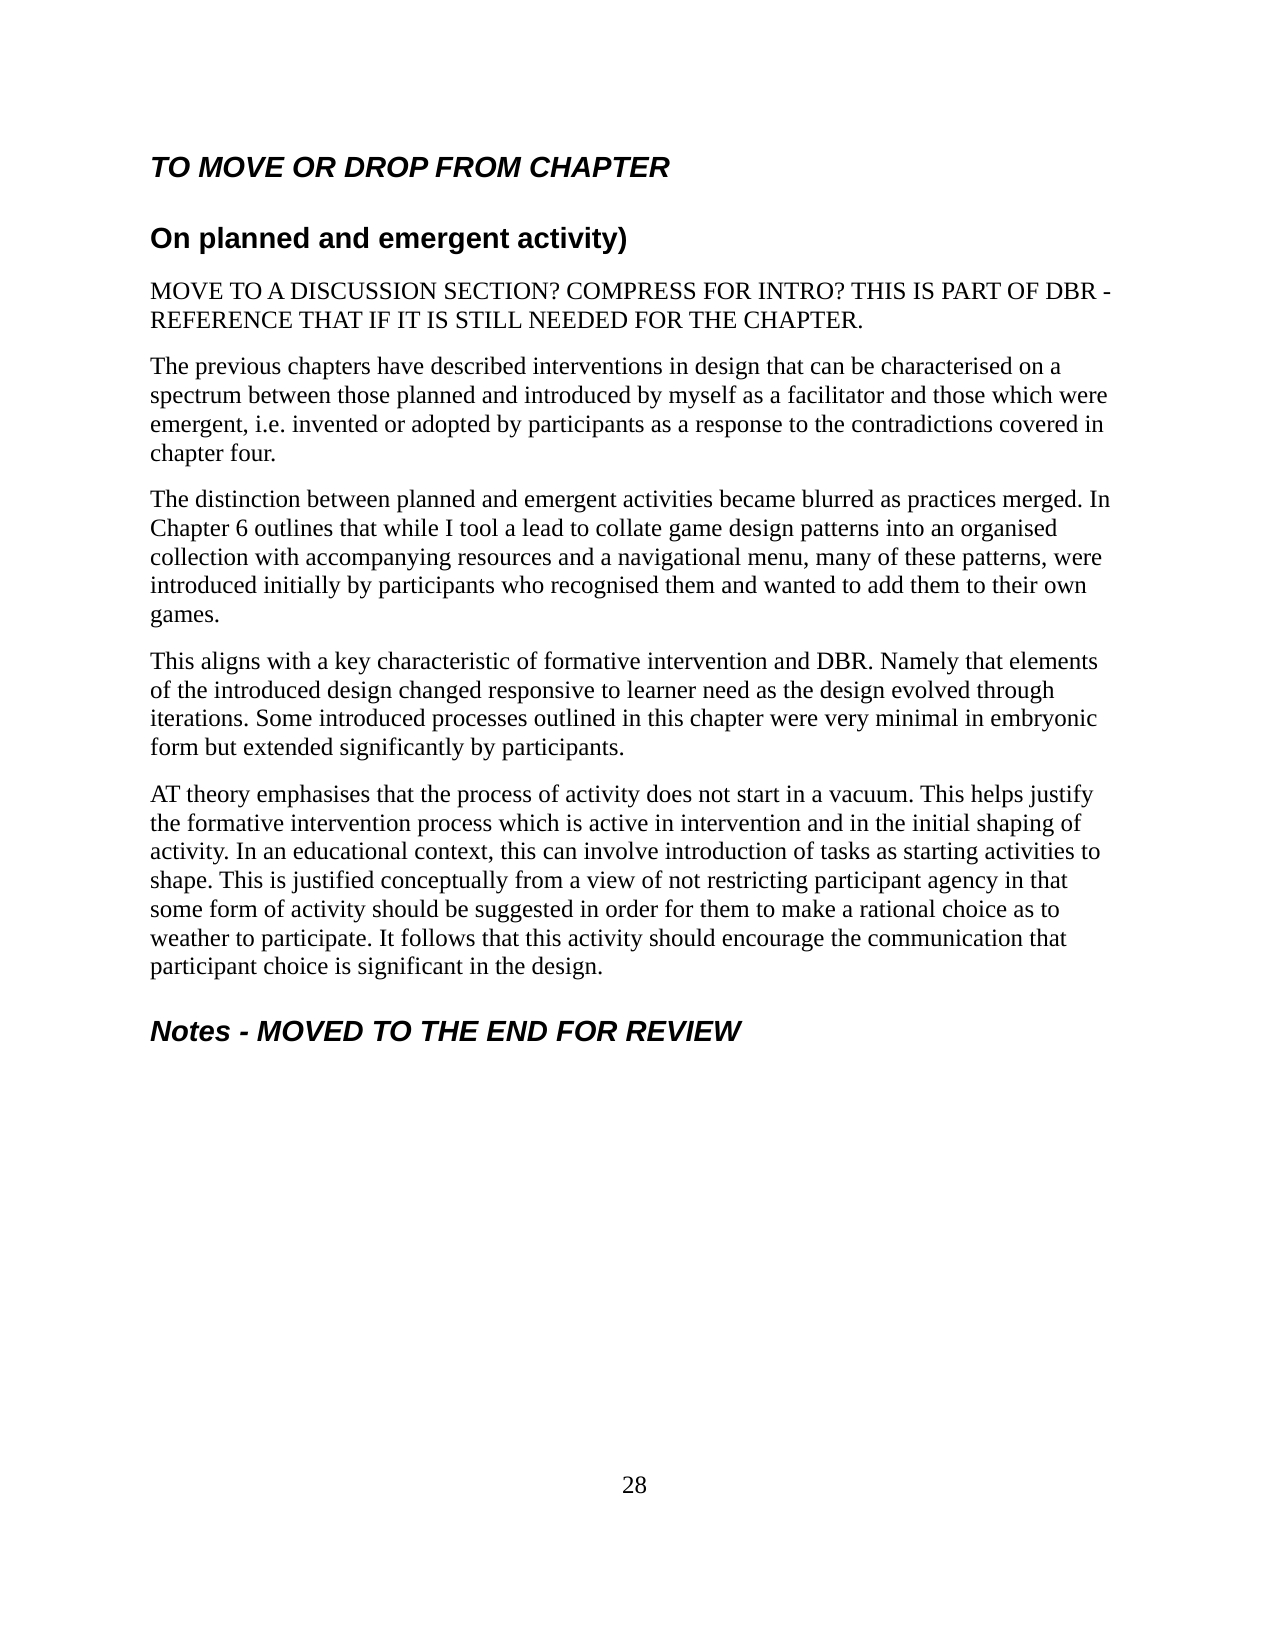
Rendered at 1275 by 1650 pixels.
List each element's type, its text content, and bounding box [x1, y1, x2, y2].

text The previous chapters have described interventions in design that can be characterised on a spectrum between those planned and introduced by myself as a facilitator and those which were emergent, i.e. invented or adopted by participants as a response to the contradictions covered in chapter four. [150, 351, 1125, 466]
text The distinction between planned and emergent activities became blurred as practices merged. In Chapter 6 outlines that while I tool a lead to collate game design patterns into an organised collection with accompanying resources and a navigational menu, many of these patterns, were introduced initially by participants who recognised them and wanted to add them to their own games. [150, 484, 1125, 628]
text MOVE TO A DISCUSSION SECTION? COMPRESS FOR INTRO? THIS IS PART OF DBR - REFERENCE THAT IF IT IS STILL NEEDED FOR THE CHAPTER. [150, 276, 1125, 333]
text This aligns with a key characteristic of formative intervention and DBR. Namely that elements of the introduced design changed responsive to learner need as the design evolved through iterations. Some introduced processes outlined in this chapter were very minimal in embryonic form but extended significantly by participants. [150, 646, 1125, 761]
subtitle TO MOVE OR DROP FROM CHAPTER [150, 150, 1125, 183]
subtitle On planned and emergent activity) [150, 221, 1125, 254]
subtitle Notes - MOVED TO THE END FOR REVIEW [150, 1014, 1125, 1048]
text AT theory emphasises that the process of activity does not start in a vacuum. This helps justify the formative intervention process which is active in intervention and in the initial shaping of activity. In an educational context, this can involve introduction of tasks as starting activities to shape. This is justified conceptually from a view of not restricting participant agency in that some form of activity should be suggested in order for them to make a rational choice as to weather to participate. It follows that this activity should encourage the communication that participant choice is significant in the design. [150, 779, 1125, 980]
